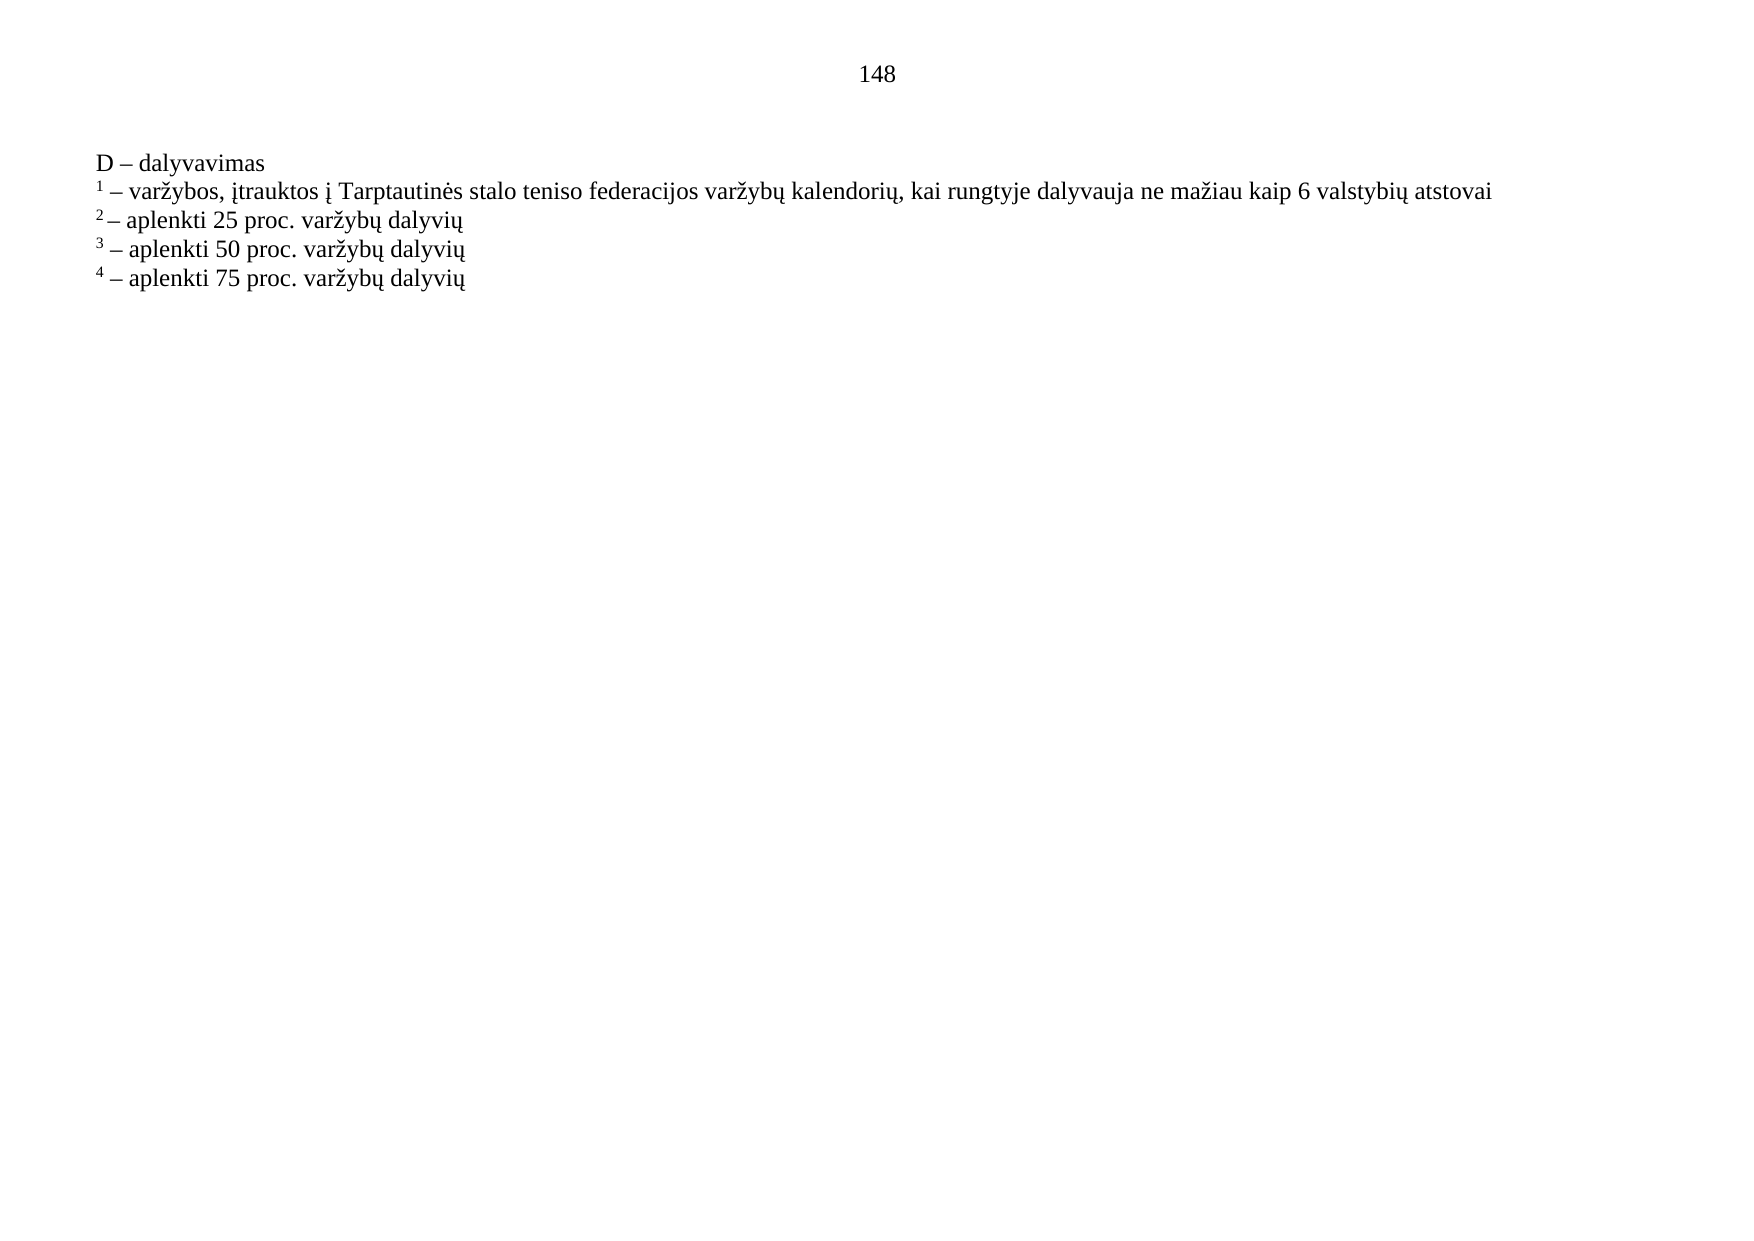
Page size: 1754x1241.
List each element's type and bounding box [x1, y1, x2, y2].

table_cell [35, 234, 46, 263]
table_cell [35, 176, 46, 205]
table_cell [83, 234, 94, 263]
table_cell [83, 176, 94, 205]
table_cell [83, 148, 94, 176]
table_cell [35, 205, 46, 234]
table_cell [35, 148, 46, 176]
table_cell [83, 205, 94, 234]
table_cell [35, 263, 46, 291]
table_cell [83, 263, 94, 291]
